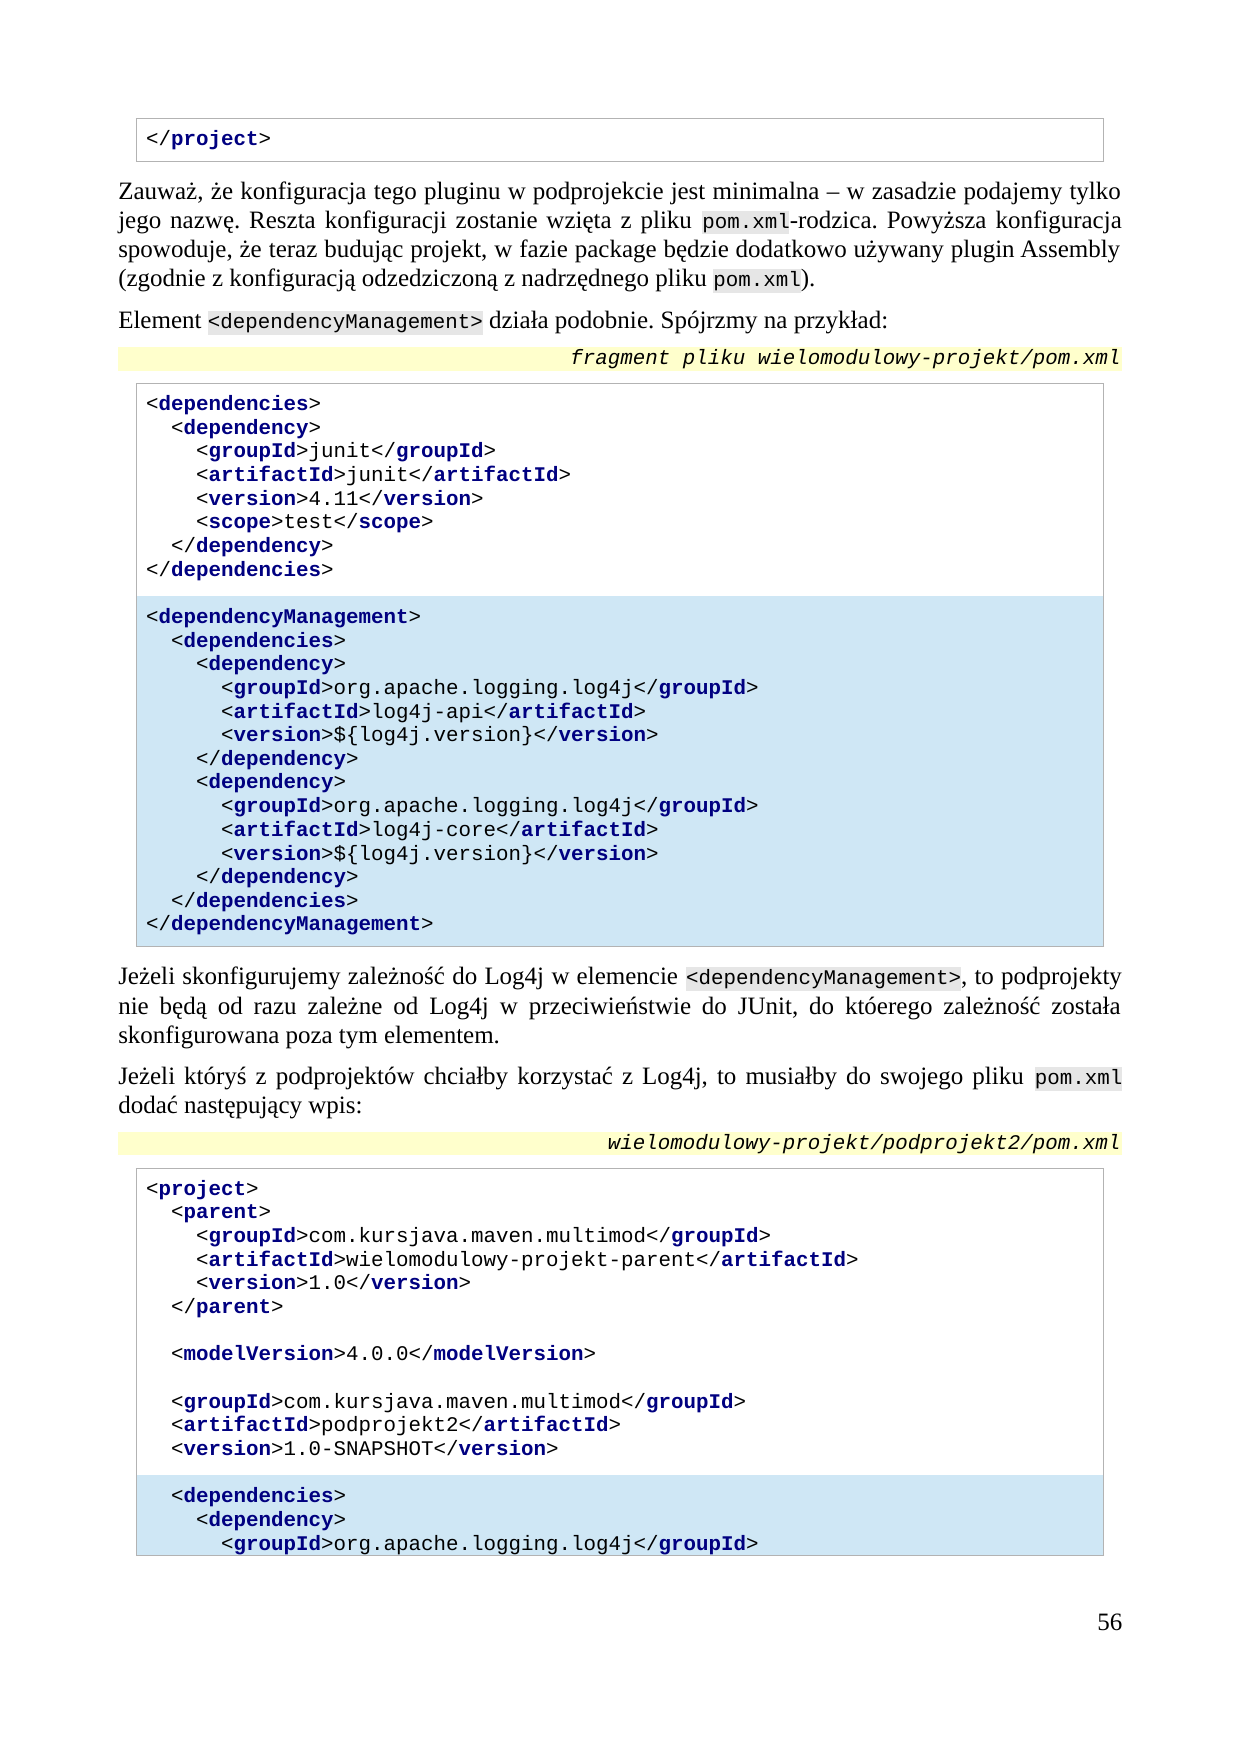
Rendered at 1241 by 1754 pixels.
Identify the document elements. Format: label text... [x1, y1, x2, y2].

text </dependency> [137, 738, 1103, 762]
text fragment pliku wielomodulowy-projekt/pom.xml [118, 347, 1122, 371]
text <project> [137, 1169, 1103, 1192]
text Jeżeli któryś z podprojektów chciałby korzystać z Log4j, to musiałby do swojego pliku pom.xml dodać następujący wpis: [118, 1061, 1122, 1119]
text <version>1.0-SNAPSHOT</version> [137, 1428, 1103, 1462]
text <dependency> [137, 1499, 1103, 1523]
text </parent> [137, 1286, 1103, 1320]
text wielomodulowy-projekt/podprojekt2/pom.xml [118, 1132, 1122, 1155]
text <artifactId>log4j-core</artifactId> [137, 809, 1103, 833]
text <version>${log4j.version}</version> [137, 714, 1103, 738]
text <artifactId>log4j-api</artifactId> [137, 691, 1103, 714]
text <version>1.0</version> [137, 1262, 1103, 1286]
text <groupId>com.kursjava.maven.multimod</groupId> [137, 1215, 1103, 1239]
text <modelVersion>4.0.0</modelVersion> [137, 1333, 1103, 1367]
text <dependencies> [137, 620, 1103, 643]
text Element <dependencyManagement> działa podobnie. Spójrzmy na przykład: [118, 305, 1122, 335]
text <version>4.11</version> [137, 478, 1103, 502]
text <dependencies> [137, 384, 1103, 407]
text <dependency> [137, 643, 1103, 667]
text <dependency> [137, 407, 1103, 431]
text </project> [137, 119, 1103, 161]
text <groupId>org.apache.logging.log4j</groupId> [137, 667, 1103, 691]
text <dependency> [137, 762, 1103, 785]
text <dependencies> [137, 1475, 1103, 1499]
text <parent> [137, 1192, 1103, 1215]
text </dependencies> [137, 549, 1103, 582]
text Jeżeli skonfigurujemy zależność do Log4j w elemencie <dependencyManagement>, to podprojekty nie będą od razu zależne od Log4j w przeciwieństwie do JUnit, do któerego zależność została skonfigurowana poza tym elementem. [118, 961, 1122, 1048]
text <artifactId>junit</artifactId> [137, 454, 1103, 478]
text Zauważ, że konfiguracja tego pluginu w podprojekcie jest minimalna – w zasadzie podajemy tylko jego nazwę. Reszta konfiguracji zostanie wzięta z pliku pom.xml-rodzica. Powyższa konfiguracja spowoduje, że teraz budując projekt, w fazie package będzie dodatkowo używany plugin Assembly (zgodnie z konfiguracją odzedziczoną z nadrzędnego pliku pom.xml). [118, 176, 1122, 293]
text <groupId>org.apache.logging.log4j</groupId> [137, 1523, 1103, 1555]
text <version>${log4j.version}</version> [137, 833, 1103, 856]
text <artifactId>podprojekt2</artifactId> [137, 1404, 1103, 1428]
text </dependency> [137, 856, 1103, 880]
text <groupId>com.kursjava.maven.multimod</groupId> [137, 1381, 1103, 1404]
text </dependencies> [137, 880, 1103, 903]
text <dependencyManagement> [137, 596, 1103, 620]
text <groupId>org.apache.logging.log4j</groupId> [137, 785, 1103, 809]
text </dependency> [137, 525, 1103, 549]
text <artifactId>wielomodulowy-projekt-parent</artifactId> [137, 1239, 1103, 1262]
text <scope>test</scope> [137, 502, 1103, 525]
text <groupId>junit</groupId> [137, 431, 1103, 454]
text </dependencyManagement> [137, 903, 1103, 946]
